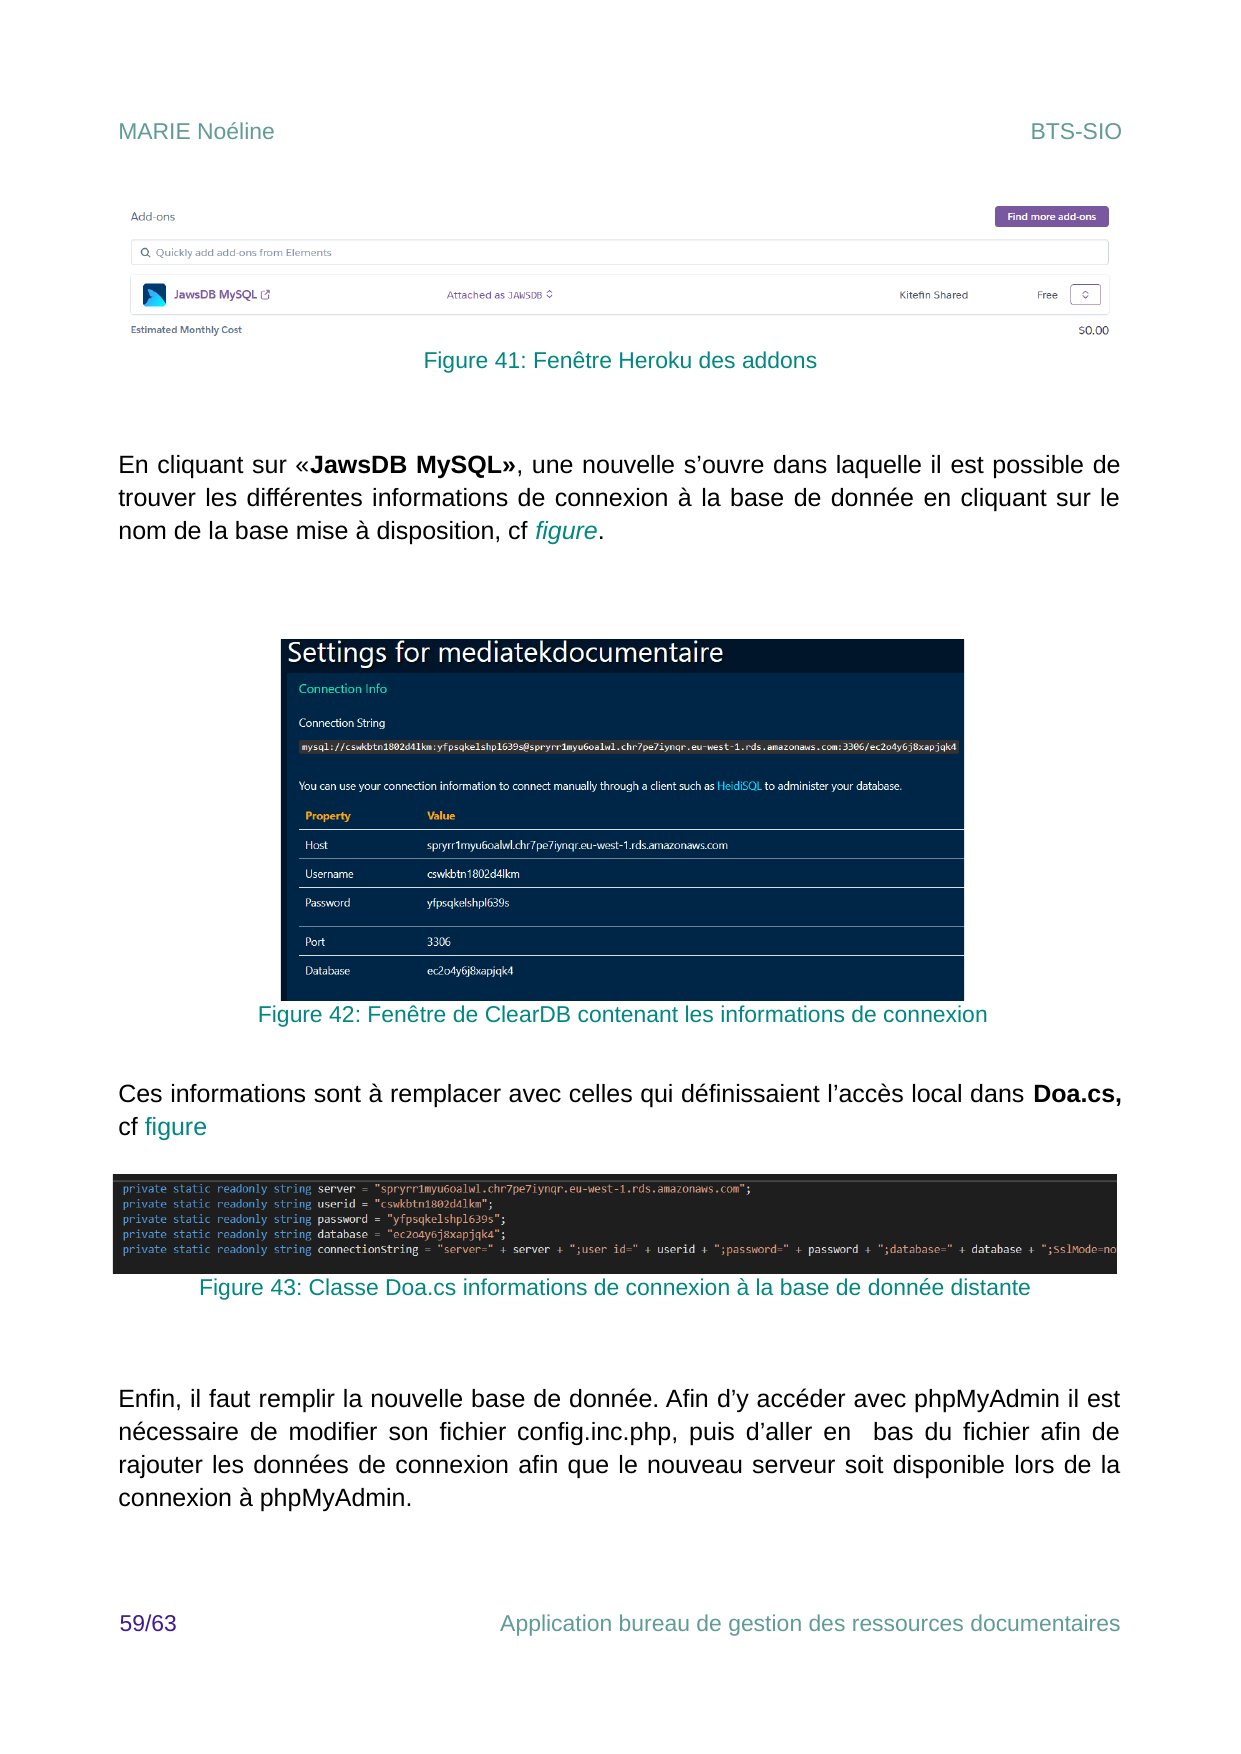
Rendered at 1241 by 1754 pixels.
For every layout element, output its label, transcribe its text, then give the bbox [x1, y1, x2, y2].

text Figure 42: Fenêtre de ClearDB contenant les informations de connexion [231, 1001, 1014, 1027]
picture [112, 1174, 1117, 1274]
text Figure 41: Fenêtre Heroku des addons [118, 348, 1122, 374]
picture [118, 206, 1123, 348]
picture [280, 639, 965, 1001]
text En cliquant sur «JawsDB MySQL», une nouvelle s’ouvre dans laquelle il est possible de trouver les différentes informations de connexion à la base de donnée en cliquant sur le nom de la base mise à disposition, cf figure. [118, 450, 1122, 545]
text Figure 43: Classe Doa.cs informations de connexion à la base de donnée distante [113, 1274, 1117, 1300]
text Enfin, il faut remplir la nouvelle base de donnée. Afin d’y accéder avec phpMyAdmin il est nécessaire de modifier son fichier config.inc.php, puis d’aller en bas du fichier afin de rajouter les données de connexion afin que le nouveau serveur soit disponible lors de la connexion à phpMyAdmin. [118, 1384, 1122, 1512]
text Ces informations sont à remplacer avec celles qui définissaient l’accès local dans Doa.cs, cf figure [118, 1079, 1122, 1141]
